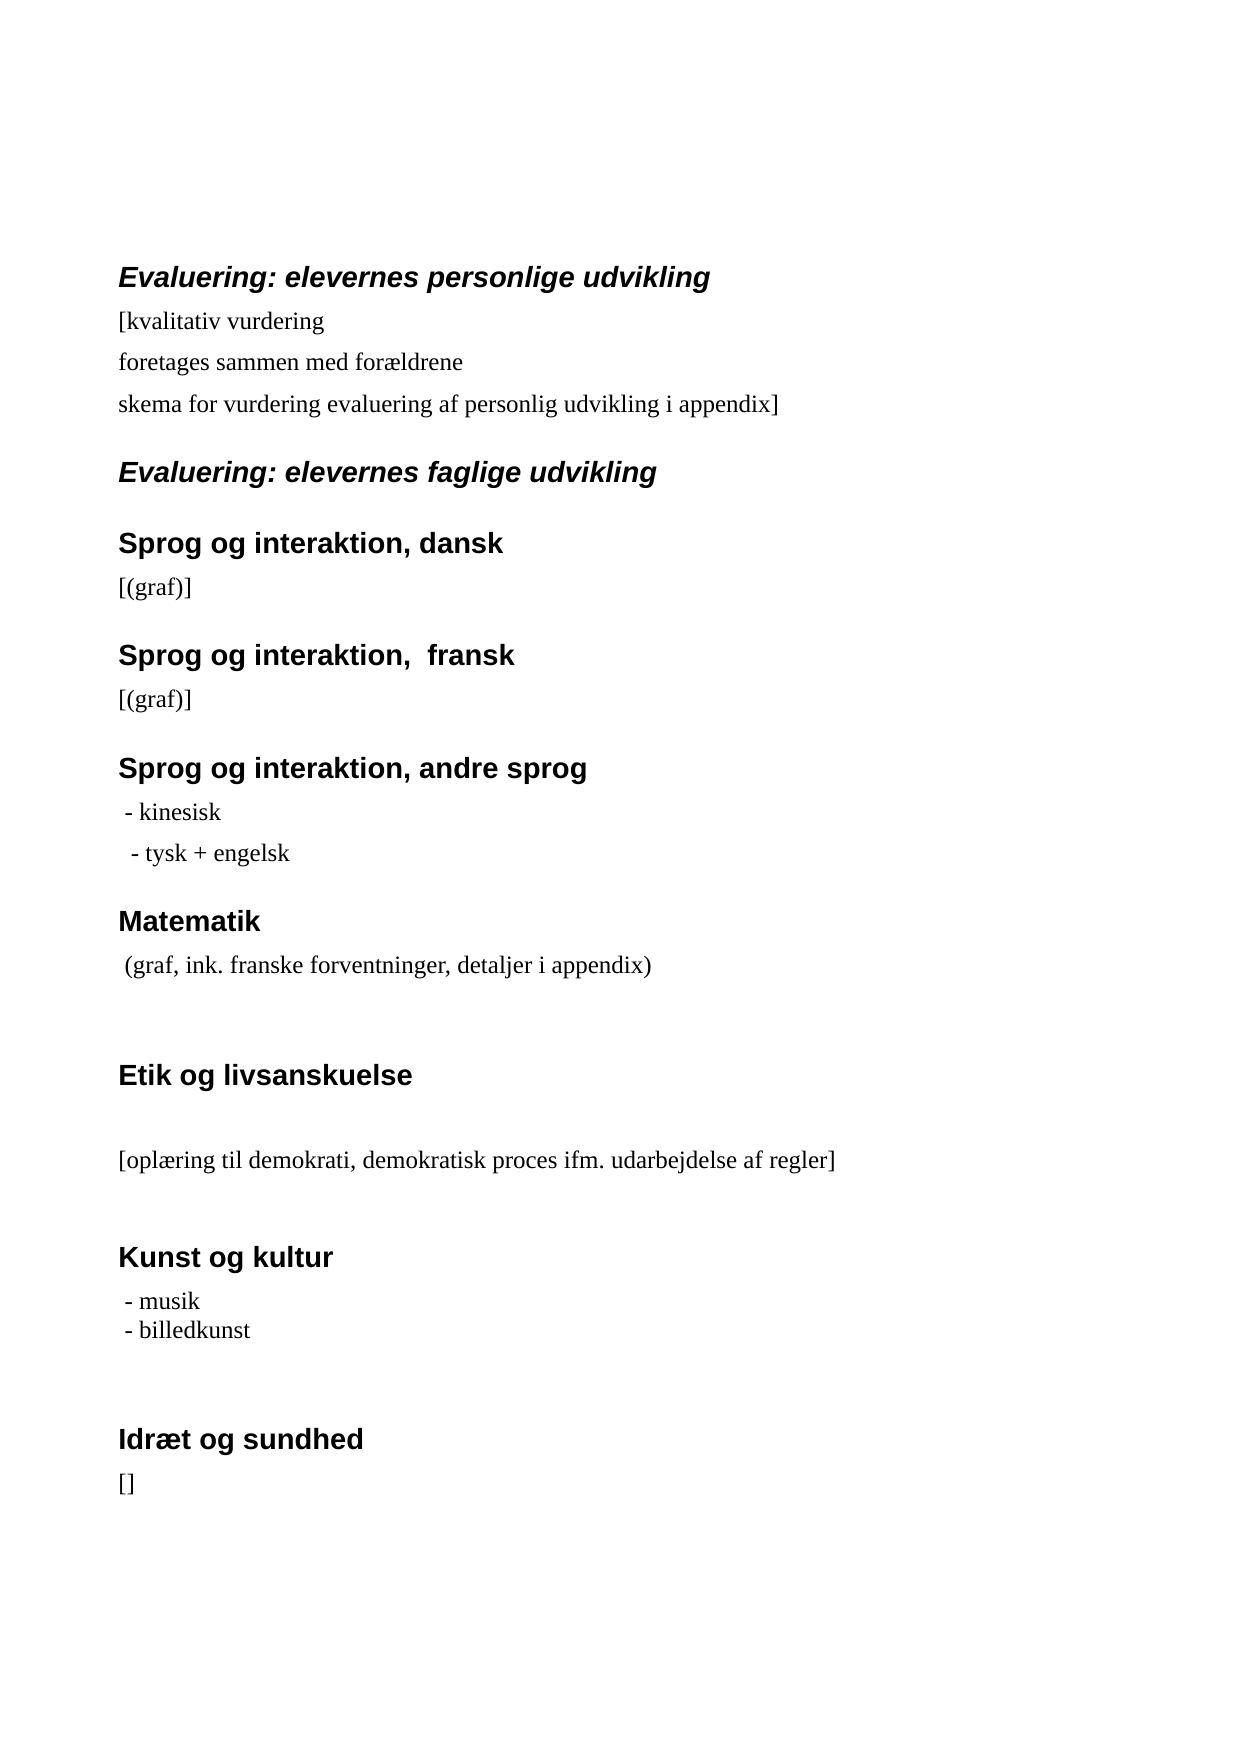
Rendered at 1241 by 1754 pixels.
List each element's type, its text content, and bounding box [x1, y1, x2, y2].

text [oplæring til demokrati, demokratisk proces ifm. udarbejdelse af regler] [118, 1145, 1122, 1202]
subtitle Evaluering: elevernes personlige udvikling [118, 260, 1122, 294]
text foretages sammen med forældrene [118, 347, 1122, 376]
subtitle Idræt og sundhed [118, 1422, 1122, 1456]
subtitle Sprog og interaktion, fransk [118, 638, 1122, 672]
text - musik - billedkunst [118, 1286, 1122, 1343]
text (graf, ink. franske forventninger, detaljer i appendix) [118, 950, 1122, 979]
text - tysk + engelsk [118, 838, 1122, 867]
text [kvalitativ vurdering [118, 306, 1122, 335]
subtitle Matematik [118, 904, 1122, 938]
text [] [118, 1468, 1122, 1497]
text [(graf)] [118, 572, 1122, 601]
subtitle Evaluering: elevernes faglige udvikling [118, 455, 1122, 488]
text - kinesisk [118, 797, 1122, 825]
subtitle Etik og livsanskuelse [118, 1058, 1122, 1091]
subtitle Kunst og kultur [118, 1240, 1122, 1273]
text skema for vurdering evaluering af personlig udvikling i appendix] [118, 389, 1122, 417]
text [(graf)] [118, 684, 1122, 713]
subtitle Sprog og interaktion, dansk [118, 526, 1122, 559]
subtitle Sprog og interaktion, andre sprog [118, 751, 1122, 784]
